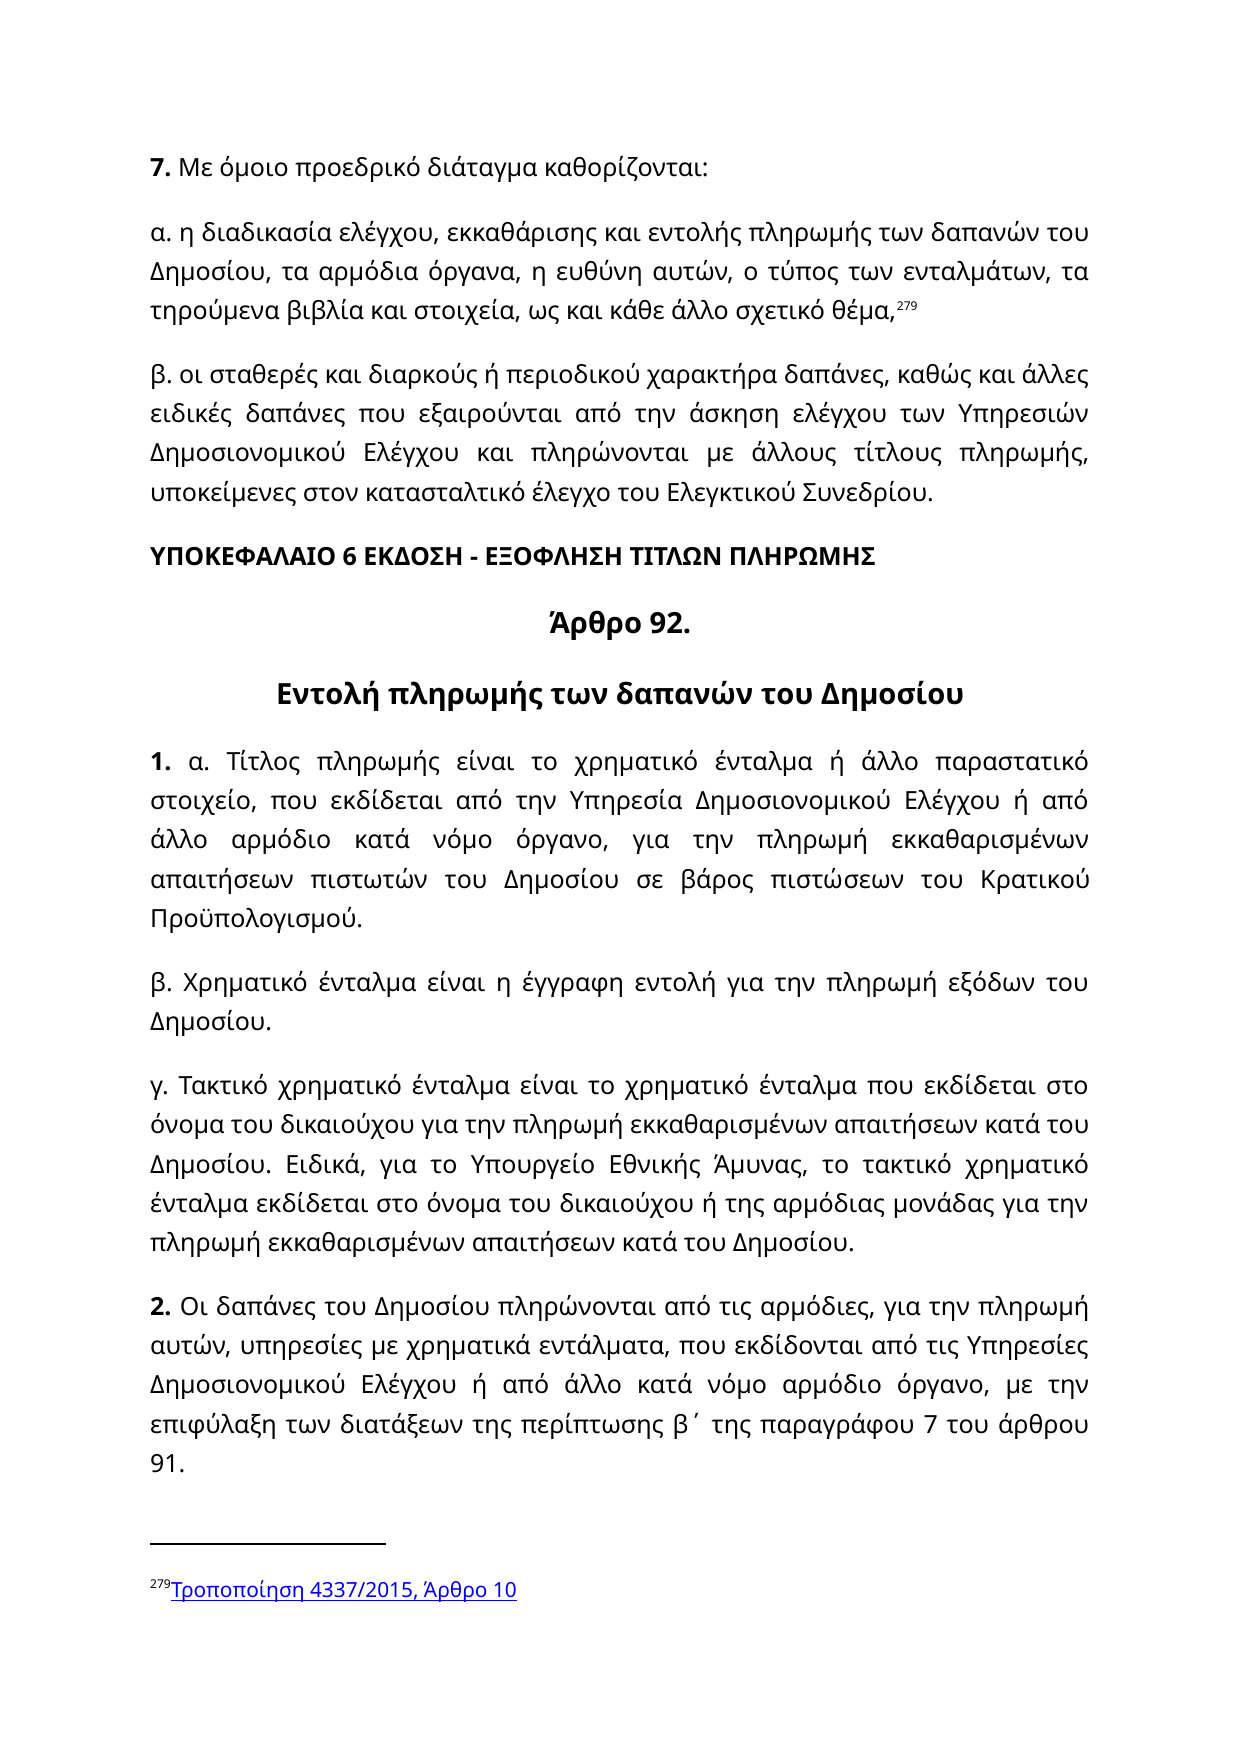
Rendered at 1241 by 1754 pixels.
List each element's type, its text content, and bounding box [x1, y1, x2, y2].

text 7. Με όμοιο προεδρικό διάταγμα καθορίζονται: [150, 150, 1090, 184]
subtitle Εντολή πληρωμής των δαπανών του Δημοσίου [150, 673, 1090, 713]
subtitle Άρθρο 92. [150, 602, 1090, 642]
text α. η διαδικασία ελέγχου, εκκαθάρισης και εντολής πληρωμής των δαπανών του Δημοσίου, τα αρμόδια όργανα, η ευθύνη αυτών, ο τύπος των ενταλμάτων, τα τηρούμενα βιβλία και στοιχεία, ως και κάθε άλλο σχετικό θέμα, [150, 214, 1090, 327]
text 2. Οι δαπάνες του Δημοσίου πληρώνονται από τις αρμόδιες, για την πληρωμή αυτών, υπηρεσίες με χρηματικά εντάλματα, που εκδίδονται από τις Υπηρεσίες Δημοσιονομικού Ελέγχου ή από άλλο κατά νόμο αρμόδιο όργανο, με την επιφύλαξη των διατάξεων της περίπτωσης β΄ της παραγράφου 7 του άρθρου 91. [150, 1289, 1090, 1479]
text 1. α. Τίτλος πληρωμής είναι το χρηματικό ένταλμα ή άλλο παραστατικό στοιχείο, που εκδίδεται από την Υπηρεσία Δημοσιονομικού Ελέγχου ή από άλλο αρμόδιο κατά νόμο όργανο, για την πληρωμή εκκαθαρισμένων απαιτήσεων πιστωτών του Δημοσίου σε βάρος πιστώ­σεων του Κρατικού Προϋπολογισμού. [150, 744, 1090, 934]
text Τροποποίηση 4337/2015, Άρθρο 10 [150, 1576, 1090, 1604]
text ΥΠΟΚΕΦΑΛΑΙΟ 6 ΕΚΔΟΣΗ - ΕΞΟΦΛΗΣΗ ΤΙΤΛΩΝ ΠΛΗΡΩΜΗΣ [150, 538, 1090, 572]
text γ. Τακτικό χρηματικό ένταλμα είναι το χρηματικό ένταλμα που εκδίδεται στο όνομα του δικαιούχου για την πληρωμή εκκαθαρισμένων απαιτήσεων κατά του Δημοσίου. Ειδικά, για το Υπουργείο Εθνικής Άμυνας, το τακτικό χρηματικό ένταλμα εκδίδεται στο όνομα του δικαιούχου ή της αρμόδιας μονάδας για την πληρωμή εκκαθαρισμένων απαιτήσεων κατά του Δημοσίου. [150, 1068, 1090, 1259]
text β. Χρηματικό ένταλμα είναι η έγγραφη εντολή για την πληρωμή εξόδων του Δημοσίου. [150, 964, 1090, 1038]
text β. οι σταθερές και διαρκούς ή περιοδικού χαρακτήρα δαπάνες, καθώς και άλλες ειδικές δαπάνες που εξαιρούνται από την άσκηση ελέγχου των Υπηρεσιών Δημοσιονομικού Ελέγχου και πληρώνονται με άλλους τίτλους πληρωμής, υποκείμενες στον κατασταλτικό έλεγχο του Ελεγκτικού Συνεδρίου. [150, 357, 1090, 508]
